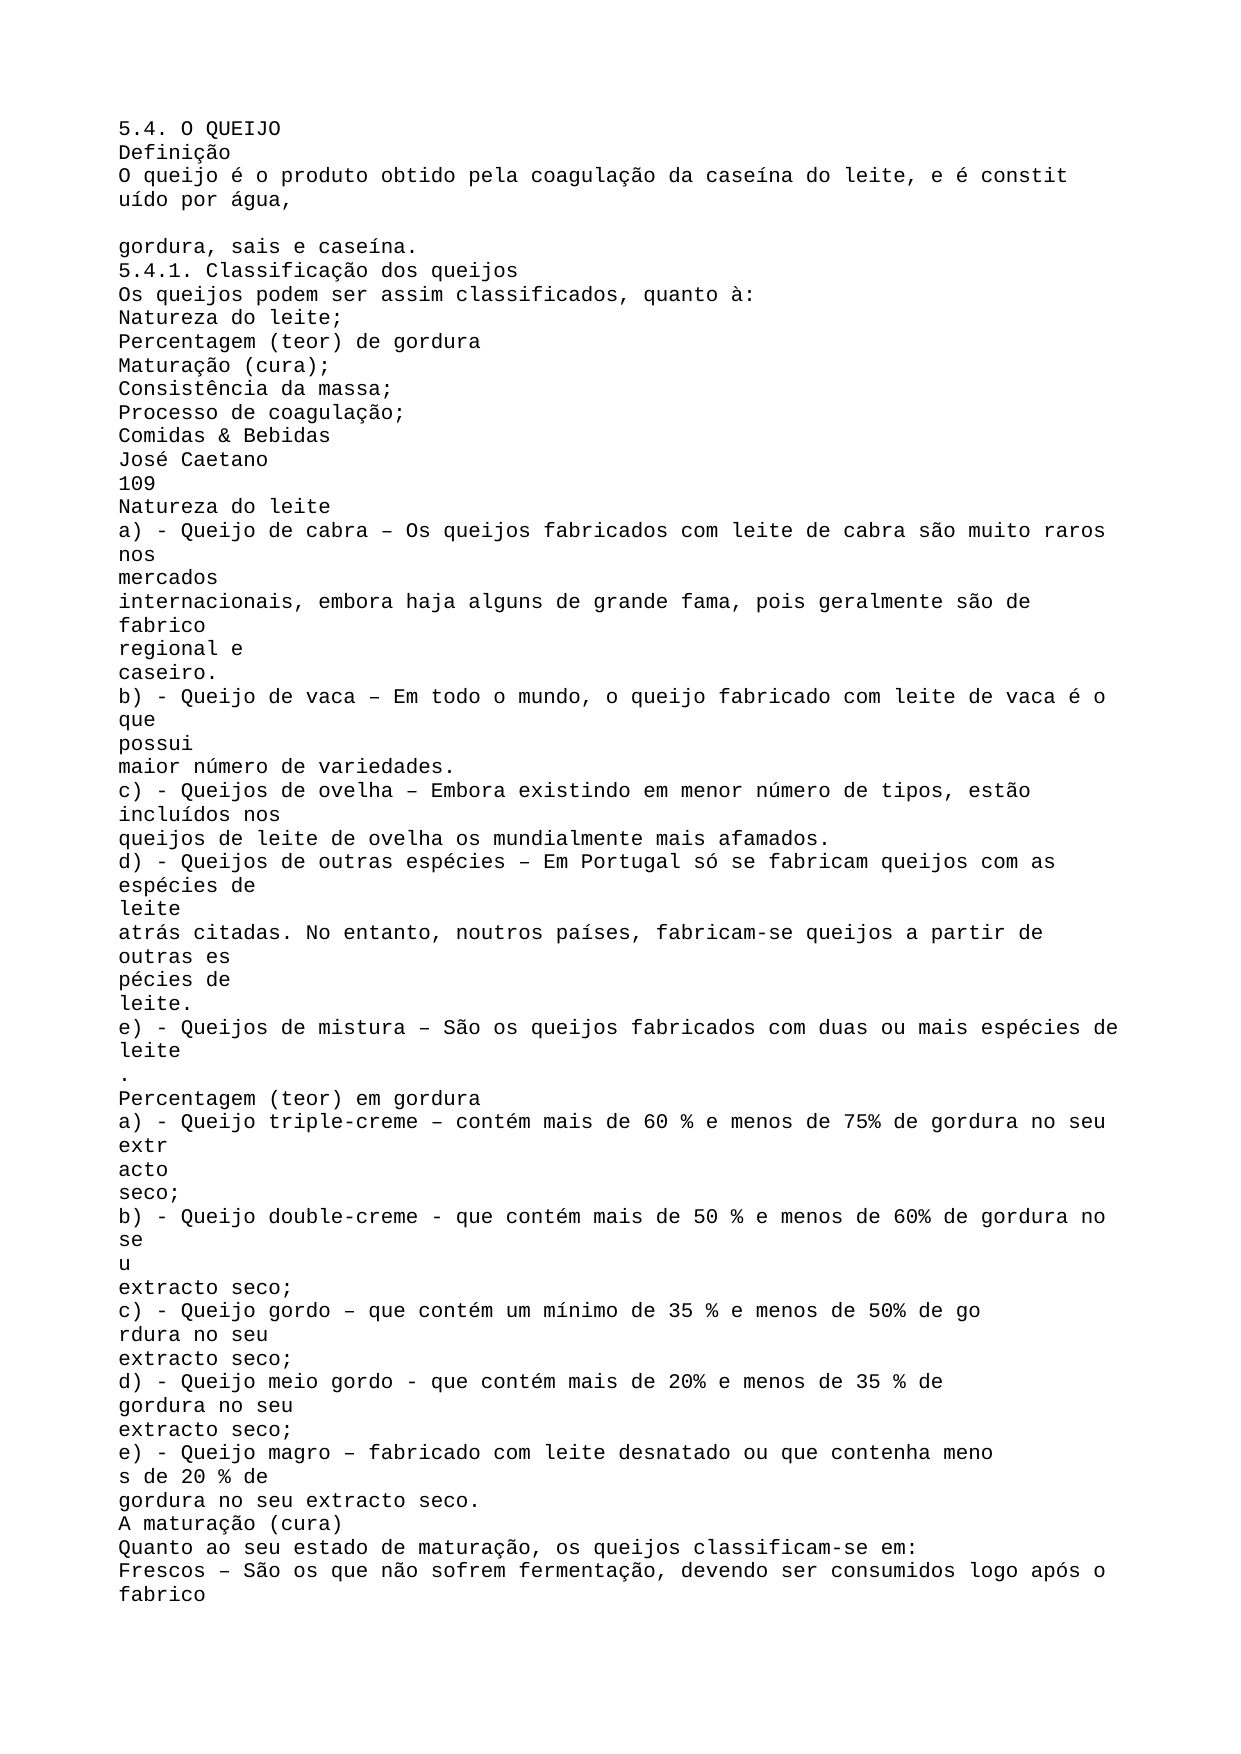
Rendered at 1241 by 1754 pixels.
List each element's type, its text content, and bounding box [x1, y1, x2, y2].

text rdura no seu [118, 1324, 1122, 1348]
text maior número de variedades. [118, 757, 1122, 780]
text extracto seco; [118, 1277, 1122, 1300]
text c) - Queijo gordo – que contém um mínimo de 35 % e menos de 50% de go [118, 1300, 1122, 1324]
text possui [118, 733, 1122, 757]
text e) - Queijo magro – fabricado com leite desnatado ou que contenha meno [118, 1442, 1122, 1466]
text queijos de leite de ovelha os mundialmente mais afamados. [118, 827, 1122, 851]
text caseiro. [118, 662, 1122, 686]
text extracto seco; [118, 1348, 1122, 1371]
text gordura no seu extracto seco. [118, 1489, 1122, 1513]
text A maturação (cura) [118, 1513, 1122, 1537]
text Processo de coagulação; [118, 402, 1122, 426]
text leite. [118, 993, 1122, 1017]
text c) - Queijos de ovelha – Embora existindo em menor número de tipos, estão [118, 780, 1122, 804]
text 5.4. O QUEIJO [118, 118, 1122, 142]
text Os queijos podem ser assim classificados, quanto à: [118, 284, 1122, 307]
text mercados [118, 567, 1122, 591]
text u [118, 1253, 1122, 1277]
text seco; [118, 1182, 1122, 1206]
text Percentagem (teor) em gordura [118, 1088, 1122, 1111]
text Frescos – São os que não sofrem fermentação, devendo ser consumidos logo após o fabrico [118, 1561, 1122, 1608]
text atrás citadas. No entanto, noutros países, fabricam-se queijos a partir de outras es [118, 922, 1122, 969]
text Natureza do leite [118, 496, 1122, 520]
text s de 20 % de [118, 1466, 1122, 1489]
text José Caetano [118, 449, 1122, 473]
text Maturação (cura); [118, 354, 1122, 378]
text incluídos nos [118, 804, 1122, 827]
text 5.4.1. Classificação dos queijos [118, 260, 1122, 284]
text Natureza do leite; [118, 307, 1122, 331]
text Comidas & Bebidas [118, 426, 1122, 449]
text internacionais, embora haja alguns de grande fama, pois geralmente são de fabrico [118, 591, 1122, 638]
text Definição [118, 142, 1122, 165]
text uído por água, [118, 189, 1122, 213]
text b) - Queijo de vaca – Em todo o mundo, o queijo fabricado com leite de vaca é o que [118, 686, 1122, 733]
text a) - Queijo triple-creme – contém mais de 60 % e menos de 75% de gordura no seu extr [118, 1111, 1122, 1158]
text gordura, sais e caseína. [118, 236, 1122, 260]
text Percentagem (teor) de gordura [118, 331, 1122, 354]
text b) - Queijo double-creme - que contém mais de 50 % e menos de 60% de gordura no se [118, 1206, 1122, 1253]
text pécies de [118, 969, 1122, 993]
text acto [118, 1158, 1122, 1182]
text Consistência da massa; [118, 378, 1122, 402]
text . [118, 1064, 1122, 1088]
text leite [118, 898, 1122, 922]
text gordura no seu [118, 1395, 1122, 1419]
text d) - Queijos de outras espécies – Em Portugal só se fabricam queijos com as espécies de [118, 851, 1122, 898]
text 109 [118, 473, 1122, 496]
text Quanto ao seu estado de maturação, os queijos classificam-se em: [118, 1537, 1122, 1561]
text e) - Queijos de mistura – São os queijos fabricados com duas ou mais espécies de leite [118, 1017, 1122, 1064]
text O queijo é o produto obtido pela coagulação da caseína do leite, e é constit [118, 165, 1122, 189]
text extracto seco; [118, 1419, 1122, 1442]
text a) - Queijo de cabra – Os queijos fabricados com leite de cabra são muito raros nos [118, 520, 1122, 567]
text d) - Queijo meio gordo - que contém mais de 20% e menos de 35 % de [118, 1371, 1122, 1395]
text regional e [118, 638, 1122, 662]
